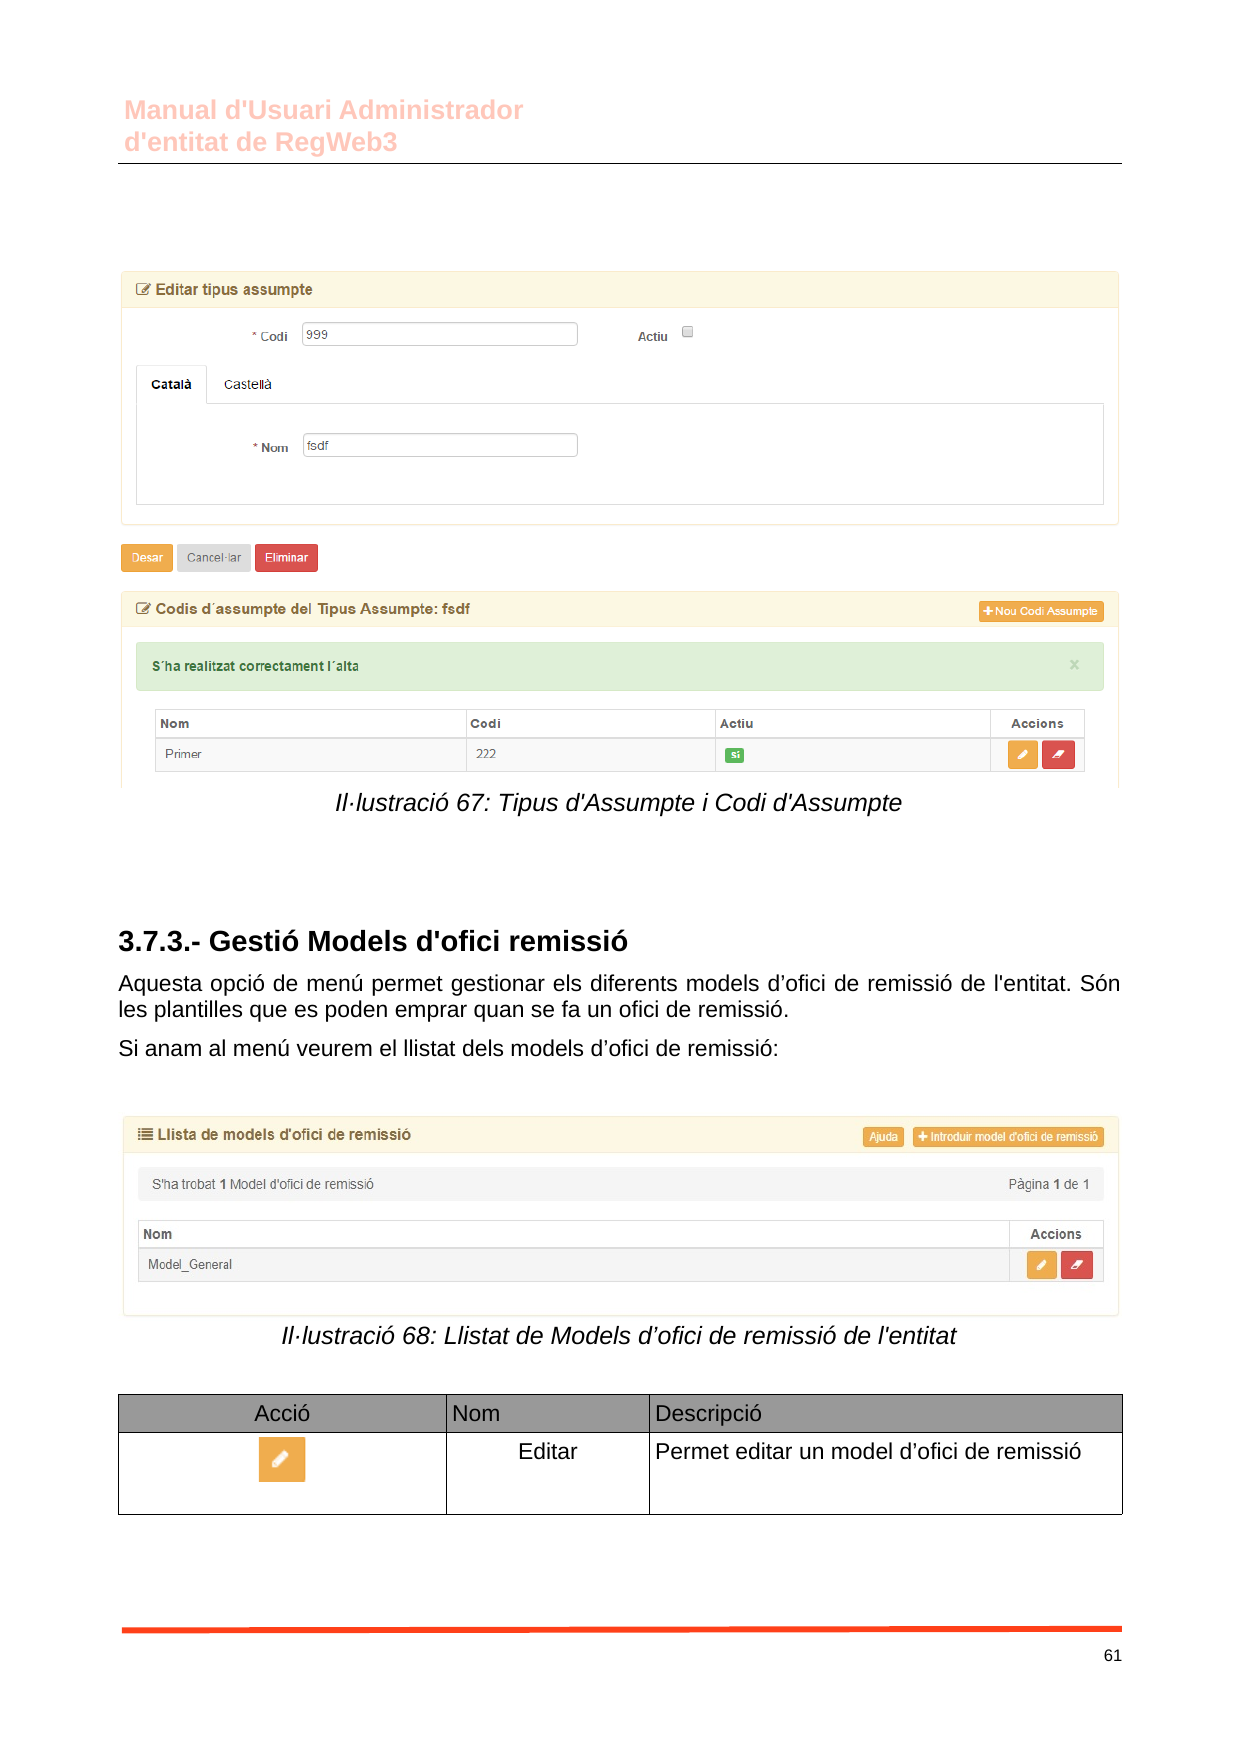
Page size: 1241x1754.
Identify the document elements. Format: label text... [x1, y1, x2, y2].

table_cell Editar [447, 1433, 649, 1513]
text Il·lustració 67: Tipus d'Assumpte i Codi d'Assumpte [118, 788, 1122, 816]
text Il·lustració 68: Llistat de Models d’ofici de remissió de l'entitat [118, 1321, 1122, 1349]
picture [258, 1437, 306, 1482]
text Aquesta opció de menú permet gestionar els diferents models d’ofici de remissió de l'entitat. Són les plantilles que es poden emprar quan se fa un ofici de remissió. [118, 969, 1122, 1022]
table_header Descripció [650, 1395, 1122, 1432]
table_header Nom [447, 1395, 649, 1432]
subtitle Gestió Models d'ofici remissió [118, 923, 1122, 957]
text Si anam al menú veurem el llistat dels models d’ofici de remissió: [118, 1035, 1122, 1061]
picture [118, 1112, 1123, 1321]
table_cell [119, 1433, 446, 1513]
table_header Acció [119, 1395, 446, 1432]
table_cell Permet editar un model d’ofici de remissió [650, 1433, 1122, 1513]
